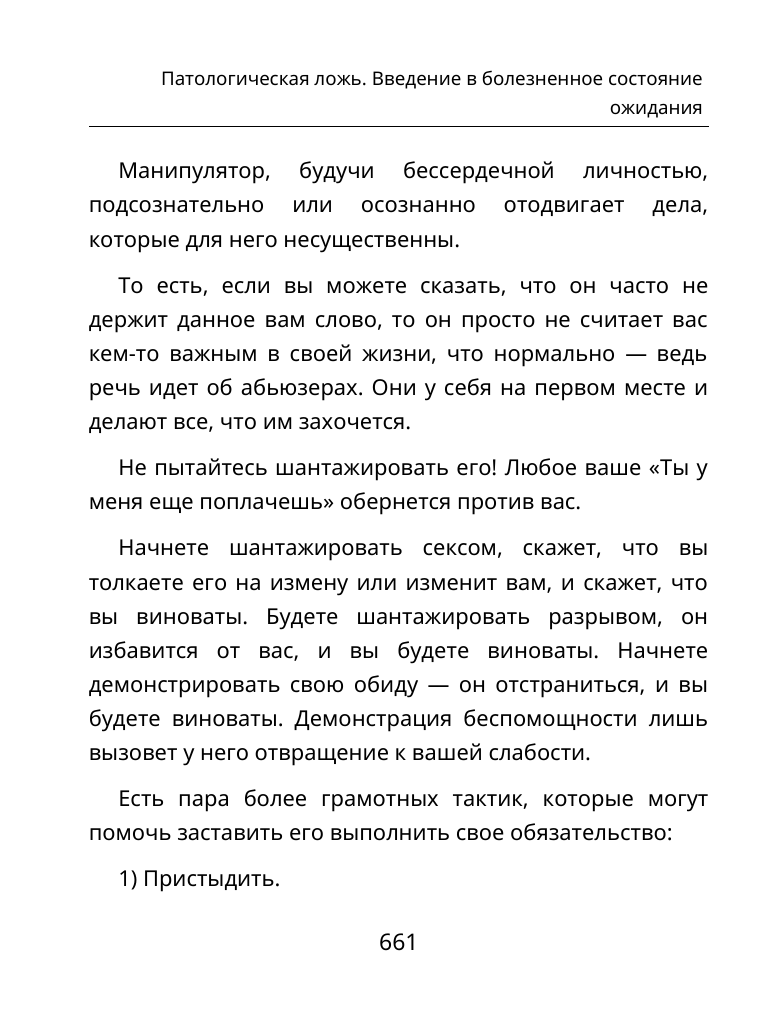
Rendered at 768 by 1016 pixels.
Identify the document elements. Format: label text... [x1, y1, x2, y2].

text То есть, если вы можете сказать, что он часто не держит данное вам слово, то он просто не считает вас кем-то важным в своей жизни, что нормально — ведь речь идет об абьюзерах. Они у себя на первом месте и делают все, что им захочется. [88, 269, 709, 436]
text Есть пара более грамотных тактик, которые могут помочь заставить его выполнить свое обязательство: [88, 783, 709, 847]
text Манипулятор, будучи бессердечной личностью, подсознательно или осознанно отодвигает дела, которые для него несущественны. [88, 155, 709, 253]
text Не пытайтесь шантажировать его! Любое ваше «Ты у меня еще поплачешь» обернется против вас. [88, 452, 709, 516]
text 1) Пристыдить. [88, 863, 709, 893]
text Начнете шантажировать сексом, скажет, что вы толкаете его на измену или изменит вам, и скажет, что вы виноваты. Будете шантажировать разрывом, он избавится от вас, и вы будете виноваты. Начнете демонстрировать свою обиду — он отстраниться, и вы будете виноваты. Демонстрация беспомощности лишь вызовет у него отвращение к вашей слабости. [88, 532, 709, 767]
